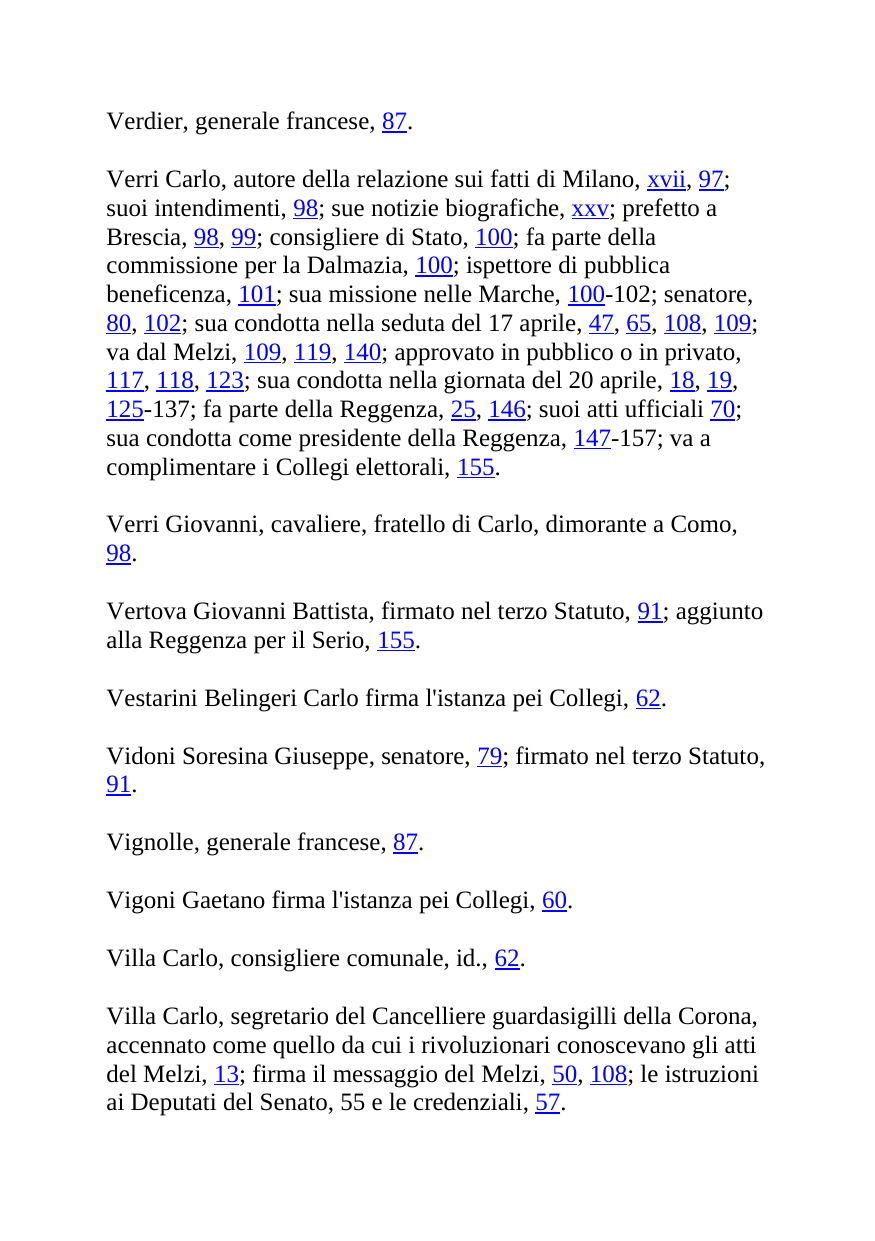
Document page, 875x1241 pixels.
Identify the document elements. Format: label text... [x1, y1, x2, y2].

text Vertova Giovanni Battista, firmato nel terzo Statuto, 91; aggiunto alla Reggenza per il Serio, 155. [106, 596, 768, 654]
text Vigoni Gaetano firma l'istanza pei Collegi, 60. [106, 885, 768, 914]
text Verri Carlo, autore della relazione sui fatti di Milano, xvii, 97; suoi intendimenti, 98; sue notizie biografiche, xxv; prefetto a Brescia, 98, 99; consigliere di Stato, 100; fa parte della commissione per la Dalmazia, 100; ispettore di pubblica beneficenza, 101; sua missione nelle Marche, 100-102; senatore, 80, 102; sua condotta nella seduta del 17 aprile, 47, 65, 108, 109; va dal Melzi, 109, 119, 140; approvato in pubblico o in privato, 117, 118, 123; sua condotta nella giornata del 20 aprile, 18, 19, 125-137; fa parte della Reggenza, 25, 146; suoi atti ufficiali 70; sua condotta come presidente della Reggenza, 147-157; va a complimentare i Collegi elettorali, 155. [106, 164, 768, 480]
text Verdier, generale francese, 87. [106, 106, 768, 135]
text Villa Carlo, segretario del Cancelliere guardasigilli della Corona, accennato come quello da cui i rivoluzionari conoscevano gli atti del Melzi, 13; firma il messaggio del Melzi, 50, 108; le istruzioni ai Deputati del Senato, 55 e le credenziali, 57. [106, 1001, 768, 1116]
text Villa Carlo, consigliere comunale, id., 62. [106, 943, 768, 972]
text Vignolle, generale francese, 87. [106, 827, 768, 856]
text Verri Giovanni, cavaliere, fratello di Carlo, dimorante a Como, 98. [106, 509, 768, 567]
text Vidoni Soresina Giuseppe, senatore, 79; firmato nel terzo Statuto, 91. [106, 741, 768, 798]
text Vestarini Belingeri Carlo firma l'istanza pei Collegi, 62. [106, 683, 768, 712]
